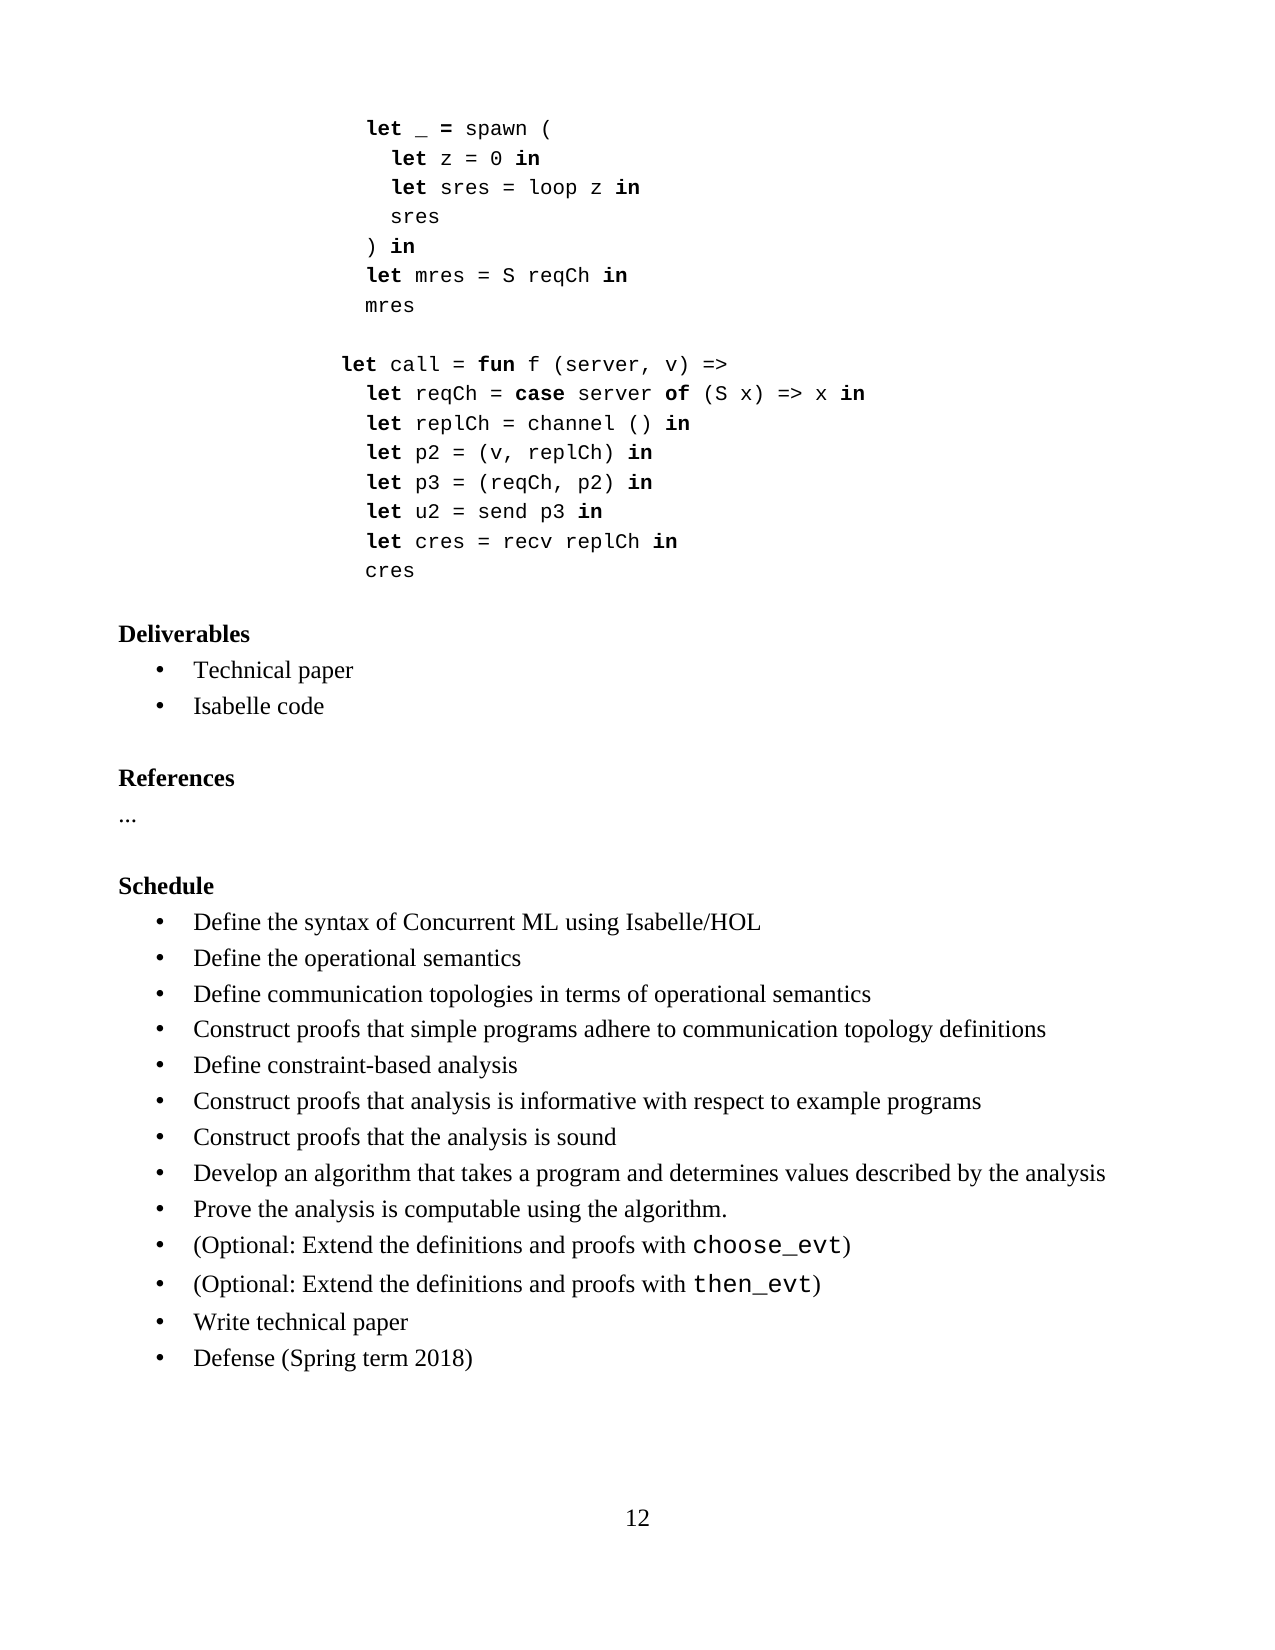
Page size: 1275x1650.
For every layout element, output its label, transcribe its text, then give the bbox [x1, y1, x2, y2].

list Technical paper [156, 655, 1157, 684]
text let p2 = (v, replCh) in [340, 442, 1157, 466]
list Defense (Spring term 2018) [156, 1343, 1157, 1372]
text ... [118, 799, 1157, 828]
text let u2 = send p3 in [340, 501, 1157, 525]
list Define the syntax of Concurrent ML using Isabelle/HOL [156, 907, 1157, 936]
list Prove the analysis is computable using the algorithm. [156, 1194, 1157, 1223]
text let cres = recv replCh in [340, 531, 1157, 554]
text let mres = S reqCh in [340, 266, 1157, 289]
text References [118, 763, 1157, 792]
list Write technical paper [156, 1307, 1157, 1336]
list Define the operational semantics [156, 943, 1157, 971]
text Schedule [118, 871, 1157, 899]
list Define communication topologies in terms of operational semantics [156, 979, 1157, 1007]
text sres [340, 207, 1157, 230]
list (Optional: Extend the definitions and proofs with then_evt) [156, 1269, 1157, 1299]
list Isabelle code [156, 691, 1157, 720]
text let p3 = (reqCh, p2) in [340, 472, 1157, 496]
list Construct proofs that analysis is informative with respect to example programs [156, 1086, 1157, 1115]
text cres [340, 560, 1157, 584]
text let z = 0 in [340, 148, 1157, 171]
list (Optional: Extend the definitions and proofs with choose_evt) [156, 1230, 1157, 1261]
text let reqCh = case server of (S x) => x in [340, 383, 1157, 407]
text Deliverables [118, 619, 1157, 648]
text let call = fun f (server, v) => [340, 354, 1157, 378]
text let sres = loop z in [340, 177, 1157, 201]
text let _ = spawn ( [340, 118, 1157, 142]
text ) in [340, 236, 1157, 260]
list Develop an algorithm that takes a program and determines values described by the analysis [156, 1158, 1157, 1187]
list Define constraint-based analysis [156, 1051, 1157, 1079]
list Construct proofs that simple programs adhere to communication topology definitions [156, 1014, 1157, 1043]
text let replCh = channel () in [340, 413, 1157, 437]
list Construct proofs that the analysis is sound [156, 1122, 1157, 1151]
text mres [340, 295, 1157, 319]
